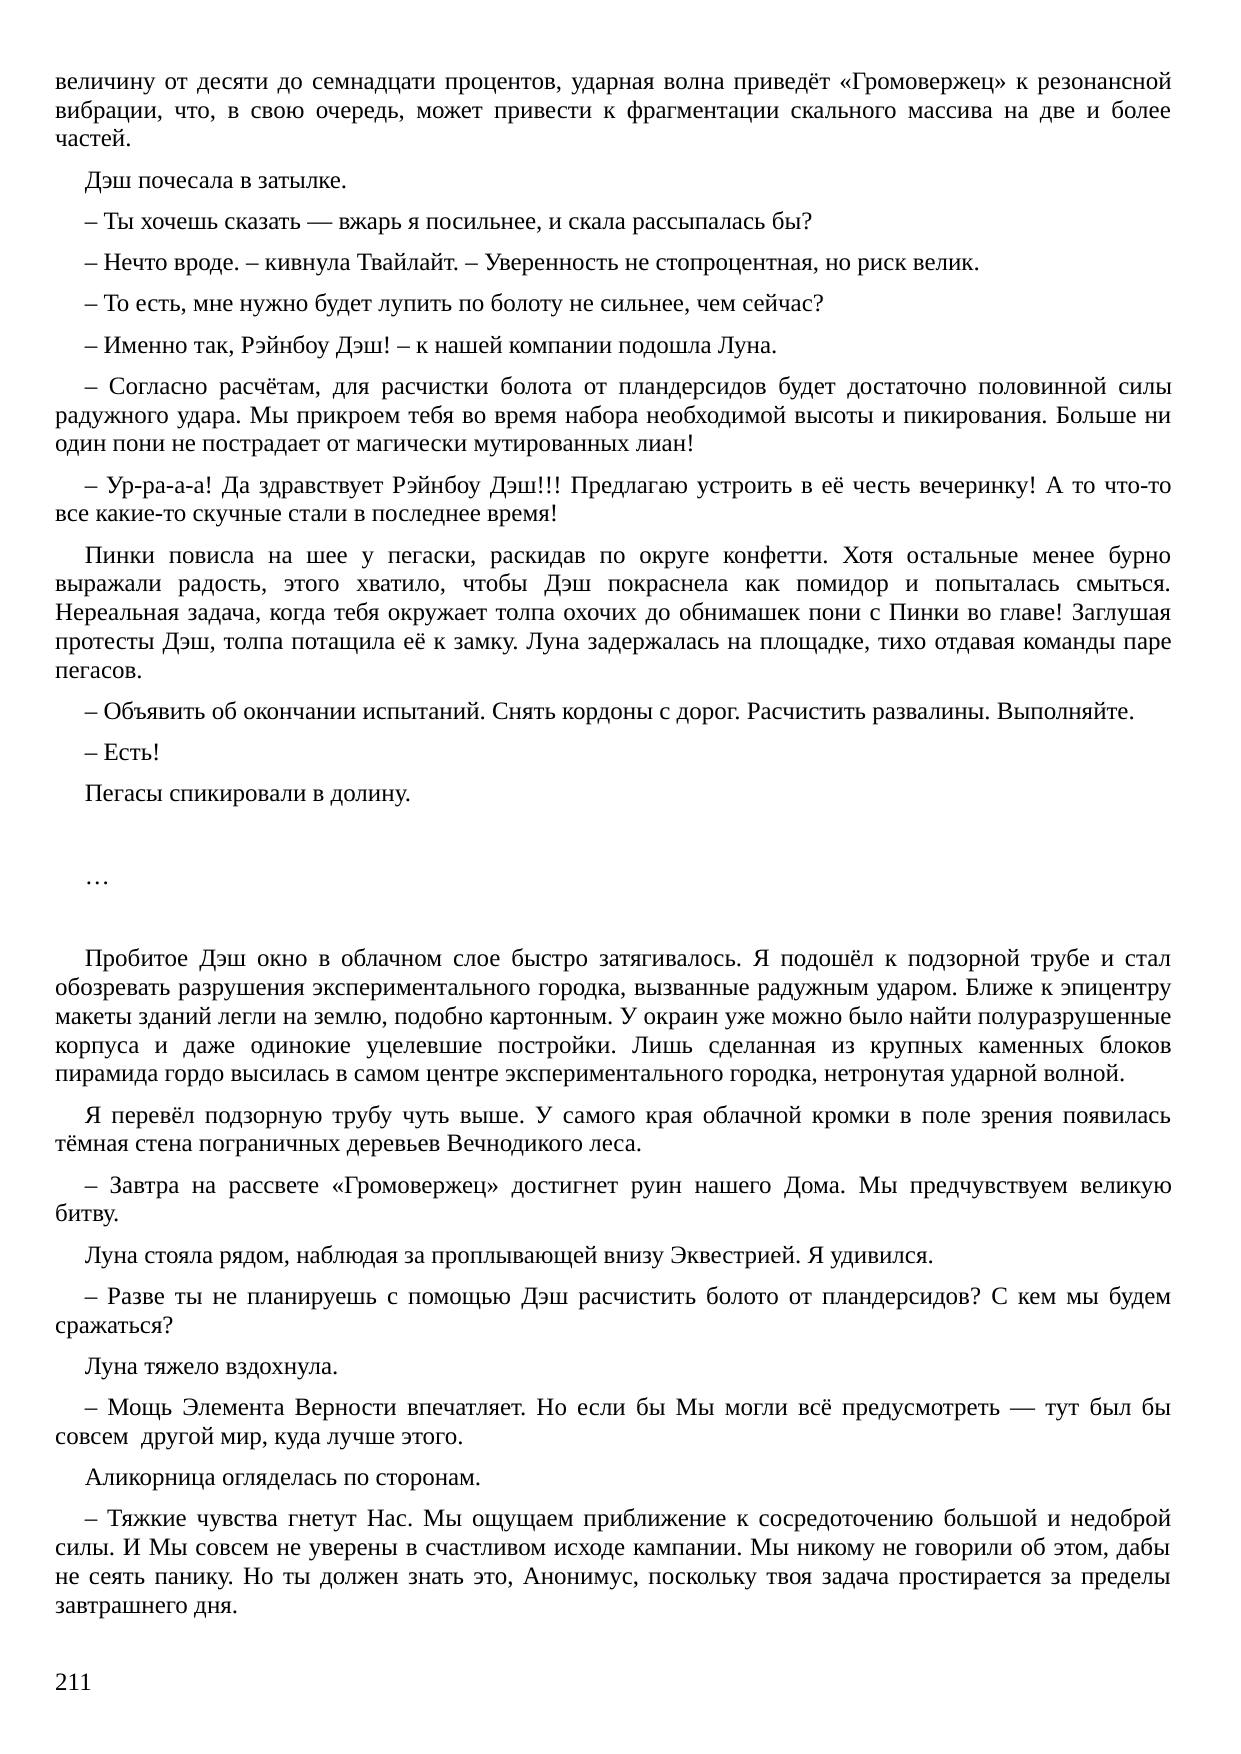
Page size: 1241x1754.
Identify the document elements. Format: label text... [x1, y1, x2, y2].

text – Согласно расчётам, для расчистки болота от пландерсидов будет достаточно половинной силы радужного удара. Мы прикроем тебя во время набора необходимой высоты и пикирования. Больше ни один пони не пострадает от магически мутированных лиан! [55, 371, 1173, 457]
text Луна тяжело вздохнула. [55, 1351, 1173, 1380]
text – Объявить об окончании испытаний. Снять кордоны с дорог. Расчистить развалины. Выполняйте. [55, 696, 1173, 725]
text Аликорница огляделась по сторонам. [55, 1462, 1173, 1491]
text Дэш почесала в затылке. [55, 165, 1173, 193]
text – Ур-ра-а-а! Да здравствует Рэйнбоу Дэш!!! Предлагаю устроить в её честь вечеринку! А то что-то все какие-то скучные стали в последнее время! [55, 470, 1173, 527]
text – Разве ты не планируешь с помощью Дэш расчистить болото от пландерсидов? С кем мы будем сражаться? [55, 1281, 1173, 1338]
text – Мощь Элемента Верности впечатляет. Но если бы Мы могли всё предусмотреть — тут был бы совсем другой мир, куда лучше этого. [55, 1392, 1173, 1450]
text Пинки повисла на шее у пегаски, раскидав по округе конфетти. Хотя остальные менее бурно выражали радость, этого хватило, чтобы Дэш покраснела как помидор и попыталась смыться. Нереальная задача, когда тебя окружает толпа охочих до обнимашек пони с Пинки во главе! Заглушая протесты Дэш, толпа потащила её к замку. Луна задержалась на площадке, тихо отдавая команды паре пегасов. [55, 540, 1173, 683]
text величину от десяти до семнадцати процентов, ударная волна приведёт «Громовержец» к резонансной вибрации, что, в свою очередь, может привести к фрагментации скального массива на две и более частей. [55, 66, 1173, 152]
text – Есть! [55, 737, 1173, 766]
text – Именно так, Рэйнбоу Дэш! – к нашей компании подошла Луна. [55, 330, 1173, 358]
text Пробитое Дэш окно в облачном слое быстро затягивалось. Я подошёл к подзорной трубе и стал обозревать разрушения экспериментального городка, вызванные радужным ударом. Ближе к эпицентру макеты зданий легли на землю, подобно картонным. У окраин уже можно было найти полуразрушенные корпуса и даже одинокие уцелевшие постройки. Лишь сделанная из крупных каменных блоков пирамида гордо высилась в самом центре экспериментального городка, нетронутая ударной волной. [55, 943, 1173, 1087]
text Пегасы спикировали в долину. [55, 778, 1173, 807]
text – Завтра на рассвете «Громовержец» достигнет руин нашего Дома. Мы предчувствуем великую битву. [55, 1170, 1173, 1227]
text – Нечто вроде. – кивнула Твайлайт. – Уверенность не стопроцентная, но риск велик. [55, 247, 1173, 276]
text … [55, 861, 1173, 890]
text Луна стояла рядом, наблюдая за проплывающей внизу Эквестрией. Я удивился. [55, 1240, 1173, 1268]
text – Ты хочешь сказать — вжарь я посильнее, и скала рассыпалась бы? [55, 206, 1173, 235]
text – То есть, мне нужно будет лупить по болоту не сильнее, чем сейчас? [55, 288, 1173, 317]
text Я перевёл подзорную трубу чуть выше. У самого края облачной кромки в поле зрения появилась тёмная стена пограничных деревьев Вечнодикого леса. [55, 1100, 1173, 1157]
text – Тяжкие чувства гнетут Нас. Мы ощущаем приближение к сосредоточению большой и недоброй силы. И Мы совсем не уверены в счастливом исходе кампании. Мы никому не говорили об этом, дабы не сеять панику. Но ты должен знать это, Анонимус, поскольку твоя задача простирается за пределы завтрашнего дня. [55, 1503, 1173, 1618]
